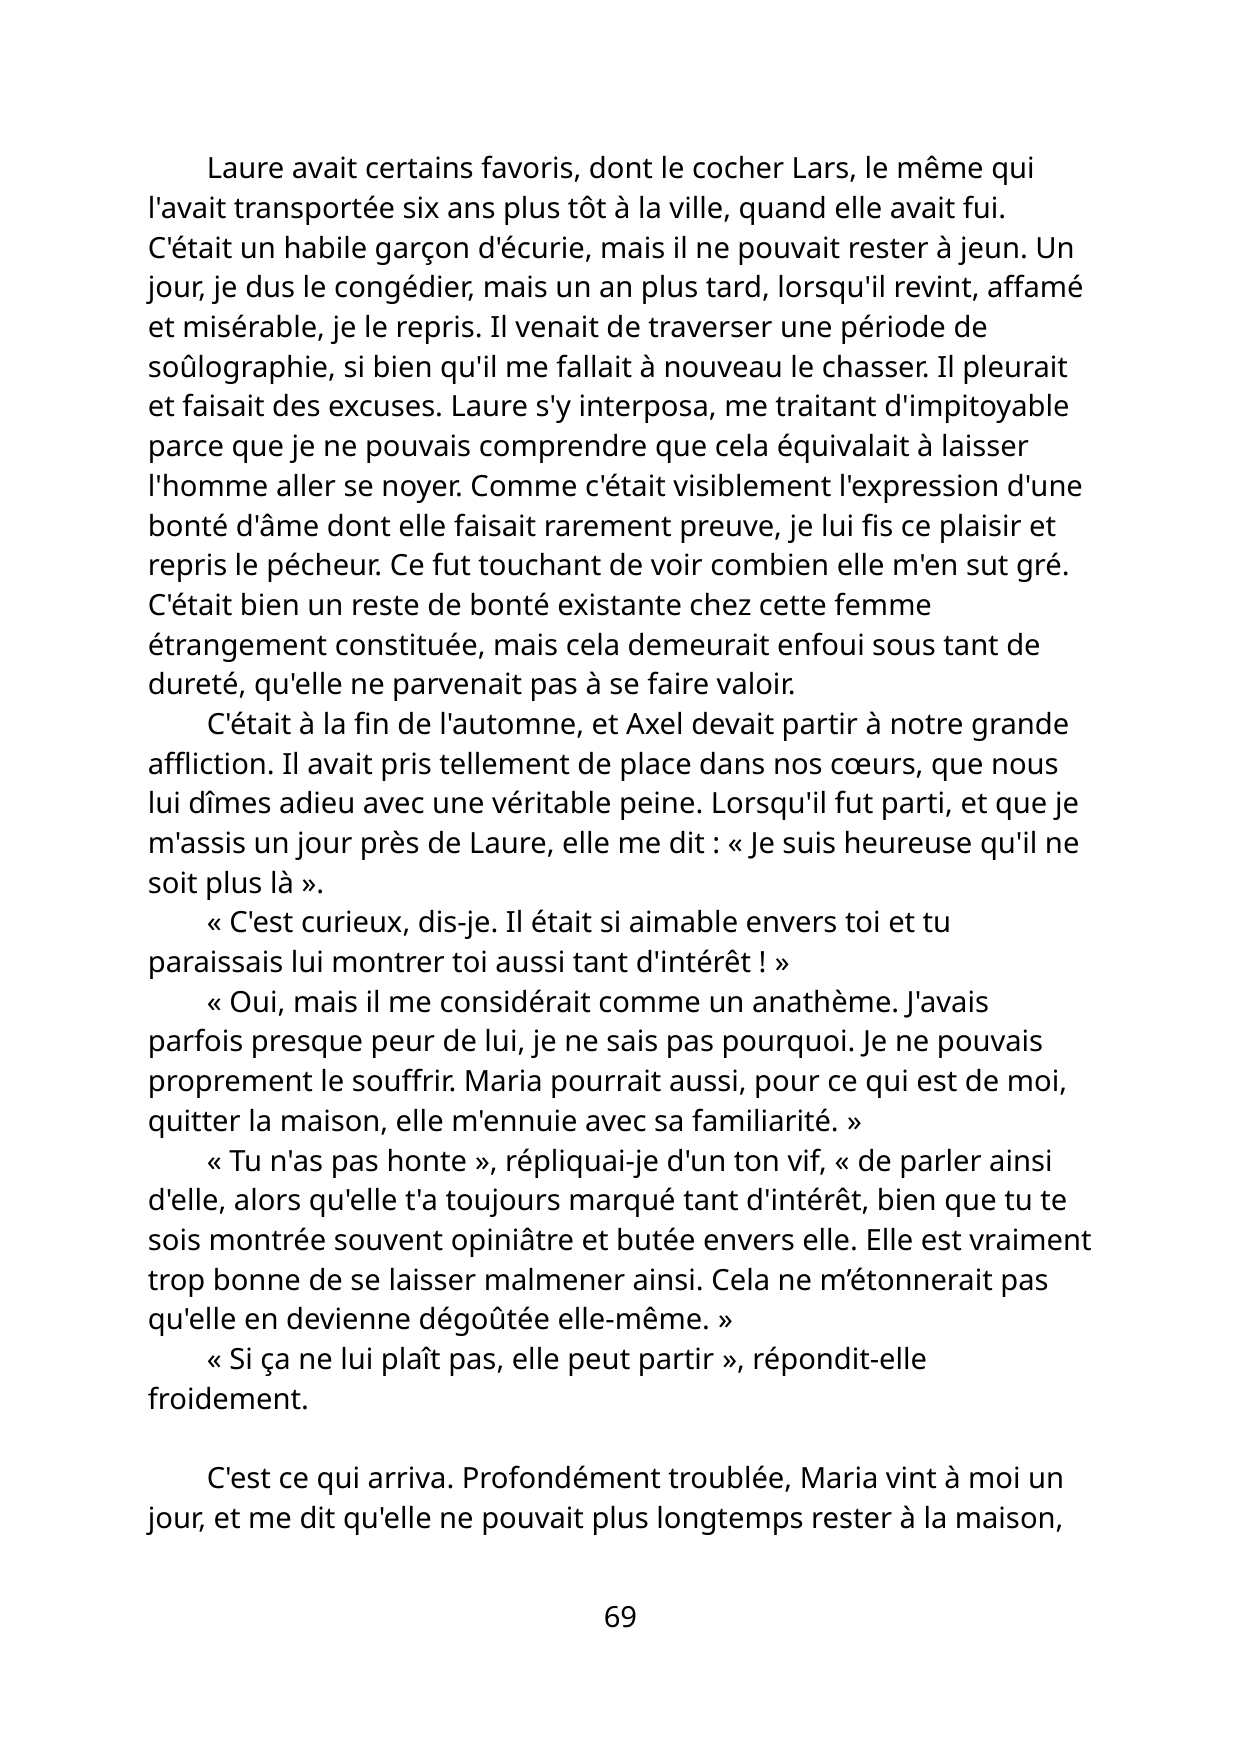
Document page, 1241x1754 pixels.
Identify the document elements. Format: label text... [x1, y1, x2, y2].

text Laure avait certains favoris, dont le cocher Lars, le même qui l'avait transportée six ans plus tôt à la ville, quand elle avait fui. C'était un habile garçon d'écurie, mais il ne pouvait rester à jeun. Un jour, je dus le congédier, mais un an plus tard, lorsqu'il revint, affamé et misérable, je le repris. Il venait de traverser une période de soûlographie, si bien qu'il me fallait à nouveau le chasser. Il pleurait et faisait des excuses. Laure s'y interposa, me traitant d'impitoyable parce que je ne pouvais comprendre que cela équivalait à laisser l'homme aller se noyer. Comme c'était visiblement l'expression d'une bonté d'âme dont elle faisait rarement preuve, je lui fis ce plaisir et repris le pécheur. Ce fut touchant de voir combien elle m'en sut gré. C'était bien un reste de bonté existante chez cette femme étrangement constituée, mais cela demeurait enfoui sous tant de dureté, qu'elle ne parvenait pas à se faire valoir. [148, 148, 1093, 703]
text C'était à la fin de l'automne, et Axel devait partir à notre grande affliction. Il avait pris tellement de place dans nos cœurs, que nous lui dîmes adieu avec une véritable peine. Lorsqu'il fut parti, et que je m'assis un jour près de Laure, elle me dit : « Je suis heureuse qu'il ne soit plus là ». [148, 703, 1093, 902]
text « Oui, mais il me considérait comme un anathème. J'avais parfois presque peur de lui, je ne sais pas pourquoi. Je ne pouvais proprement le souffrir. Maria pourrait aussi, pour ce qui est de moi, quitter la maison, elle m'ennuie avec sa familiarité. » [148, 981, 1093, 1140]
text « Si ça ne lui plaît pas, elle peut partir », répondit-elle froidement. [148, 1338, 1093, 1418]
text « C'est curieux, dis-je. Il était si aimable envers toi et tu paraissais lui montrer toi aussi tant d'intérêt ! » [148, 902, 1093, 981]
text C'est ce qui arriva. Profondément troublée, Maria vint à moi un jour, et me dit qu'elle ne pouvait plus longtemps rester à la maison, [148, 1457, 1093, 1537]
text « Tu n'as pas honte », répliquai-je d'un ton vif, « de parler ainsi d'elle, alors qu'elle t'a toujours marqué tant d'intérêt, bien que tu te sois montrée souvent opiniâtre et butée envers elle. Elle est vraiment trop bonne de se laisser malmener ainsi. Cela ne m’étonnerait pas qu'elle en devienne dégoûtée elle-même. » [148, 1140, 1093, 1338]
